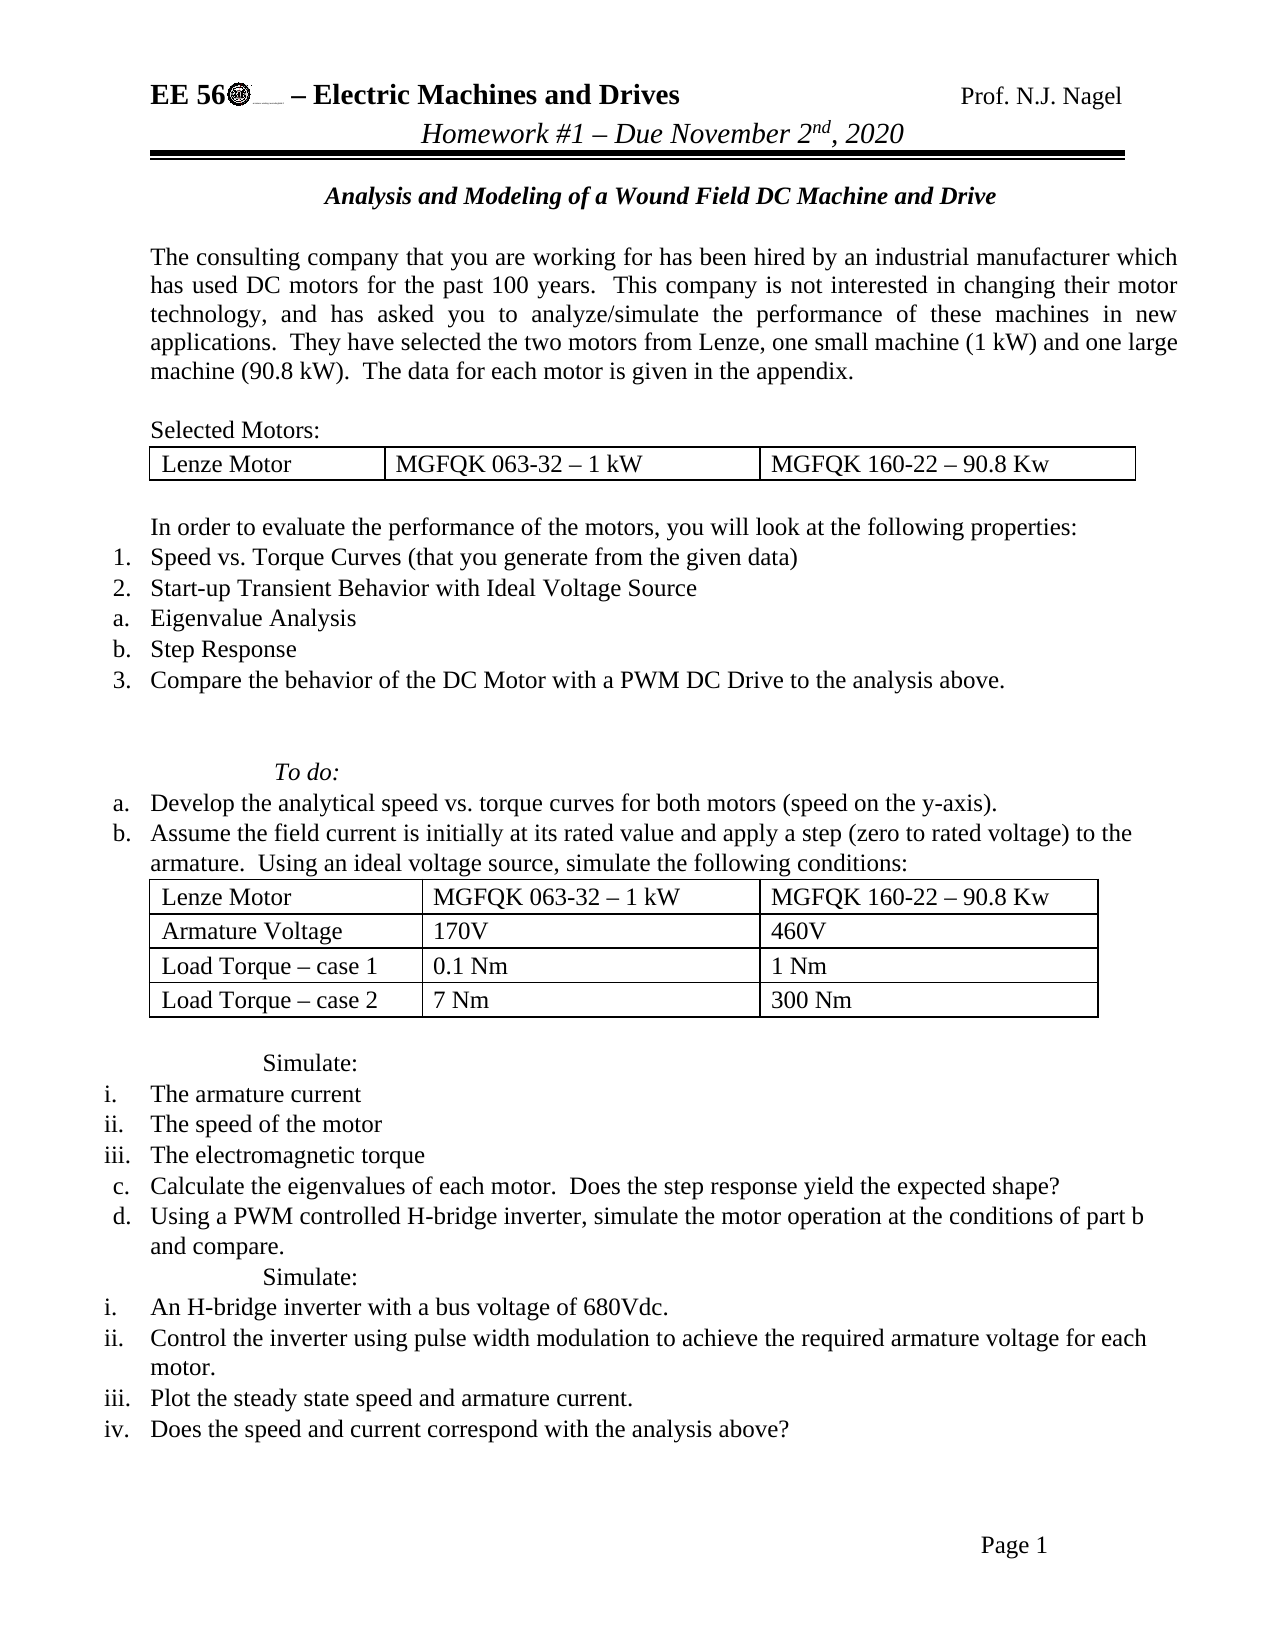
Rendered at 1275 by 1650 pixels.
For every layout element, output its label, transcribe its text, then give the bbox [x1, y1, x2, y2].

text The consulting company that you are working for has been hired by an industrial manufacturer which has used DC motors for the past 100 years. This company is not interested in changing their motor technology, and has asked you to analyze/simulate the performance of these machines in new applications. They have selected the two motors from Lenze, one small machine (1 kW) and one large machine (90.8 kW). The data for each motor is given in the appendix. [150, 242, 1179, 385]
text In order to evaluate the performance of the motors, you will look at the following properties: [150, 512, 1179, 540]
table_header MGFQK 160-22 – 90.8 Kw [761, 880, 1097, 913]
list Using a PWM controlled H-bridge inverter, simulate the motor operation at the conditions of part b and compare. [113, 1201, 1179, 1260]
text To do: [274, 757, 1179, 786]
table_cell 460V [761, 915, 1097, 947]
list Calculate the eigenvalues of each motor. Does the step response yield the expected shape? [113, 1171, 1179, 1199]
list The armature current [104, 1079, 1179, 1108]
table_header Lenze Motor [150, 448, 384, 479]
list Assume the field current is initially at its rated value and apply a step (zero to rated voltage) to the armature. Using an ideal voltage source, simulate the following conditions: [113, 818, 1179, 877]
table_cell Load Torque – case 1 [150, 949, 422, 982]
list The speed of the motor [104, 1109, 1179, 1138]
table_cell 0.1 Nm [423, 949, 759, 982]
table_cell 7 Nm [423, 983, 759, 1016]
table_header MGFQK 160-22 – 90.8 Kw [761, 448, 1135, 479]
text Analysis and Modeling of a Wound Field DC Machine and Drive [151, 181, 1179, 209]
text Simulate: [262, 1048, 1179, 1077]
table_cell 300 Nm [761, 983, 1097, 1016]
list An H-bridge inverter with a bus voltage of 680Vdc. [104, 1292, 1179, 1321]
list Speed vs. Torque Curves (that you generate from the given data) [113, 542, 1179, 571]
list The electromagnetic torque [104, 1140, 1179, 1169]
list Eigenvalue Analysis [113, 603, 1179, 632]
table_cell Load Torque – case 2 [150, 983, 422, 1016]
list Step Response [113, 634, 1179, 663]
table_header MGFQK 063-32 – 1 kW [423, 880, 759, 913]
table_header MGFQK 063-32 – 1 kW [386, 448, 759, 479]
list Control the inverter using pulse width modulation to achieve the required armature voltage for each motor. [104, 1323, 1179, 1381]
table_cell 170V [423, 915, 759, 947]
table_cell 1 Nm [761, 949, 1097, 982]
list Develop the analytical speed vs. torque curves for both motors (speed on the y-axis). [113, 788, 1179, 816]
text Selected Motors: [150, 416, 1179, 444]
text Simulate: [262, 1262, 1179, 1290]
list Plot the steady state speed and armature current. [104, 1383, 1179, 1412]
table_cell Armature Voltage [150, 915, 422, 947]
list Start-up Transient Behavior with Ideal Voltage Source [113, 573, 1179, 602]
list Does the speed and current correspond with the analysis above? [104, 1414, 1179, 1442]
table_header Lenze Motor [150, 880, 422, 913]
list Compare the behavior of the DC Motor with a PWM DC Drive to the analysis above. [113, 665, 1179, 693]
